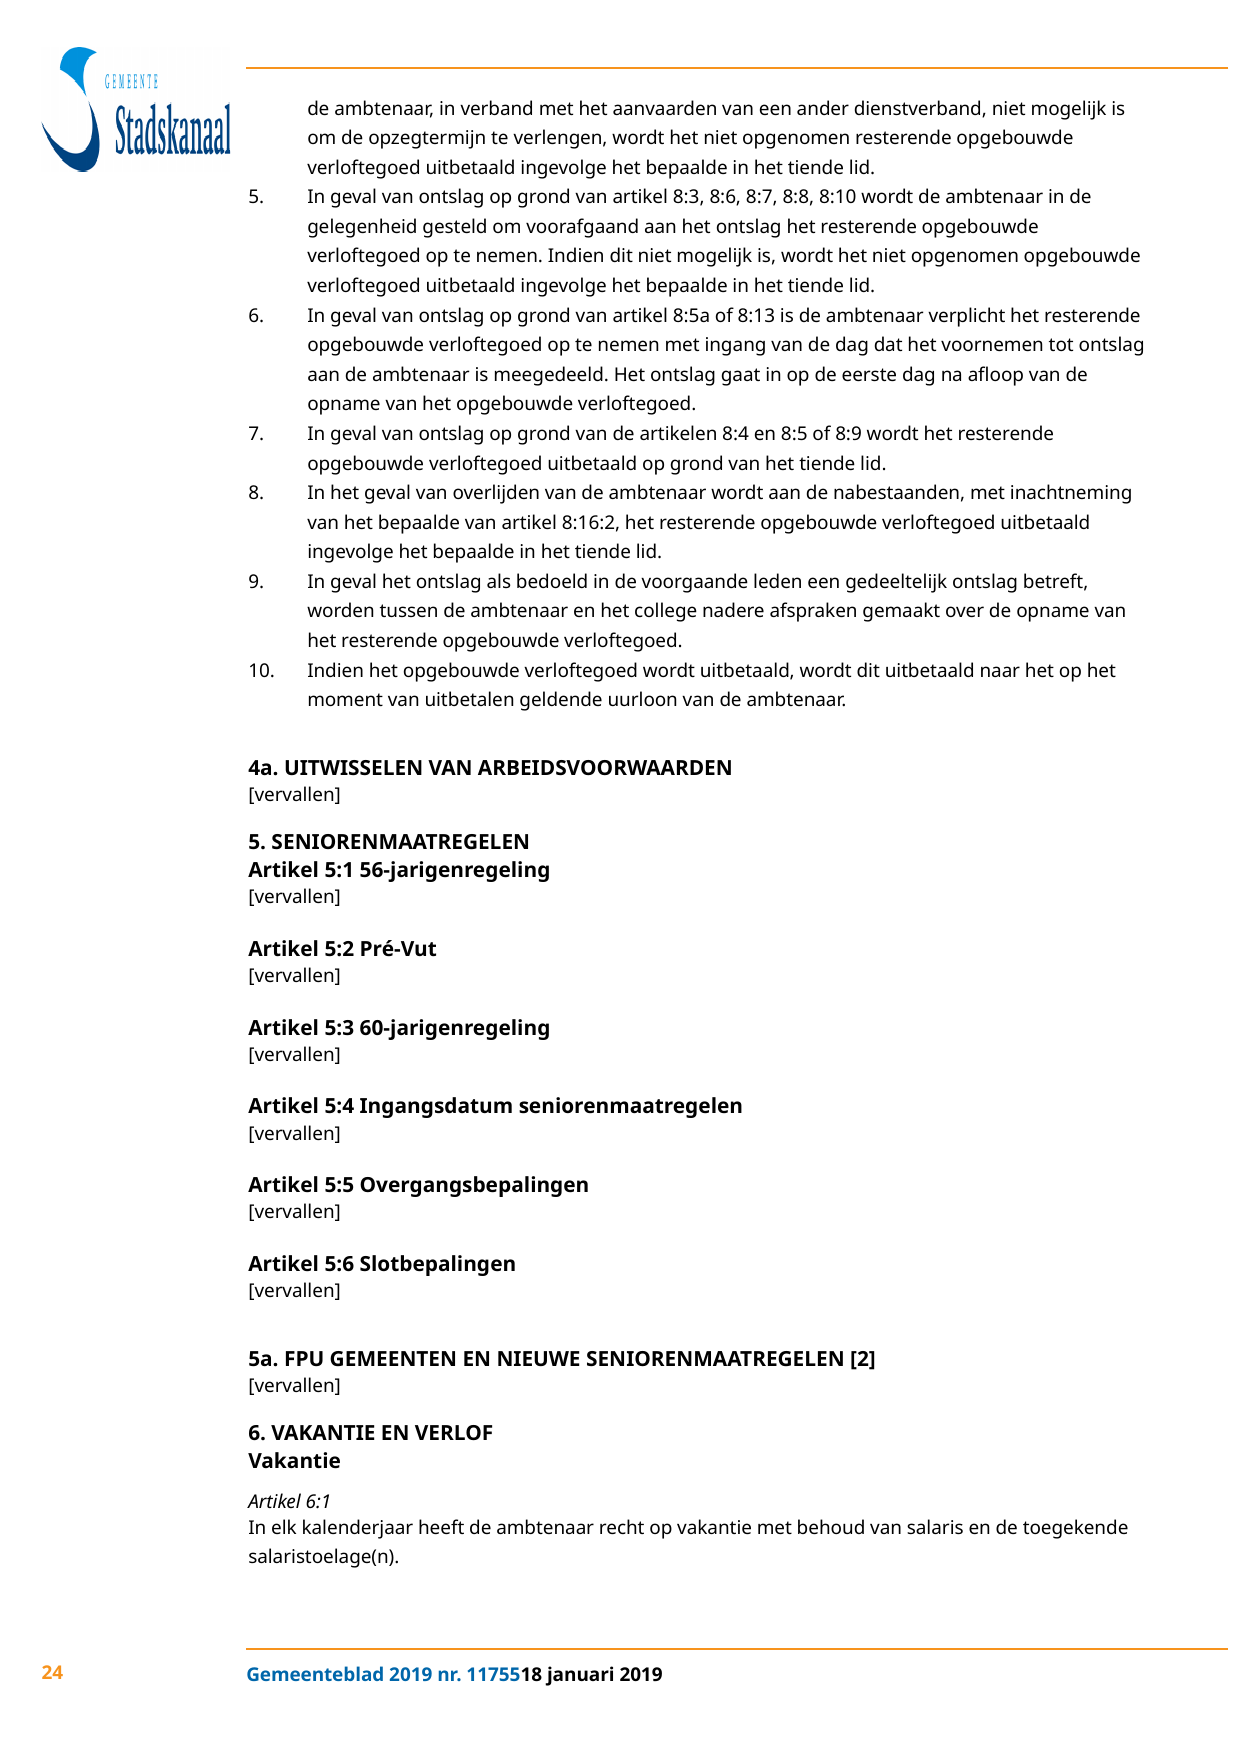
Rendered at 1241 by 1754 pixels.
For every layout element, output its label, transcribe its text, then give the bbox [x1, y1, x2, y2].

text [vervallen] [248, 884, 1152, 909]
text [vervallen] [248, 962, 1152, 988]
list In geval van ontslag op grond van de artikelen 8:4 en 8:5 of 8:9 wordt het resterende opgebouwde verloftegoed uitbetaald op grond van het tiende lid. [248, 420, 1152, 476]
text 4a. UITWISSELEN VAN ARBEIDSVOORWAARDEN [248, 753, 1152, 781]
list In geval het ontslag als bedoeld in de voorgaande leden een gedeeltelijk ontslag betreft, worden tussen de ambtenaar en het college nadere afspraken gemaakt over de opname van het resterende opgebouwde verloftegoed. [248, 568, 1152, 653]
text Artikel 5:2 Pré-Vut [248, 934, 1152, 962]
text 6. VAKANTIE EN VERLOF [248, 1418, 1152, 1446]
list Indien het opgebouwde verloftegoed wordt uitbetaald, wordt dit uitbetaald naar het op het moment van uitbetalen geldende uurloon van de ambtenaar. [248, 657, 1152, 712]
text 5. SENIORENMAATREGELEN [248, 827, 1152, 855]
text [vervallen] [248, 1120, 1152, 1146]
list de ambtenaar, in verband met het aanvaarden van een ander dienstverband, niet mogelijk is om de opzegtermijn te verlengen, wordt het niet opgenomen resterende opgebouwde verloftegoed uitbetaald ingevolge het bepaalde in het tiende lid. [248, 95, 1152, 180]
text [vervallen] [248, 1372, 1152, 1398]
list In het geval van overlijden van de ambtenaar wordt aan de nabestaanden, met inachtneming van het bepaalde van artikel 8:16:2, het resterende opgebouwde verloftegoed uitbetaald ingevolge het bepaalde in het tiende lid. [248, 479, 1152, 564]
list In geval van ontslag op grond van artikel 8:3, 8:6, 8:7, 8:8, 8:10 wordt de ambtenaar in de gelegenheid gesteld om voorafgaand aan het ontslag het resterende opgebouwde verloftegoed op te nemen. Indien dit niet mogelijk is, wordt het niet opgenomen opgebouwde verloftegoed uitbetaald ingevolge het bepaalde in het tiende lid. [248, 183, 1152, 298]
text [vervallen] [248, 1199, 1152, 1224]
text [vervallen] [248, 1041, 1152, 1067]
list In geval van ontslag op grond van artikel 8:5a of 8:13 is de ambtenaar verplicht het resterende opgebouwde verloftegoed op te nemen met ingang van de dag dat het voornemen tot ontslag aan de ambtenaar is meegedeeld. Het ontslag gaat in op de eerste dag na afloop van de opname van het opgebouwde verloftegoed. [248, 302, 1152, 416]
text In elk kalenderjaar heeft de ambtenaar recht op vakantie met behoud van salaris en de toegekende salaristoelage(n). [248, 1514, 1152, 1569]
text Artikel 5:6 Slotbepalingen [248, 1249, 1152, 1277]
text Artikel 6:1 [248, 1488, 1152, 1514]
text Artikel 5:4 Ingangsdatum seniorenmaatregelen [248, 1092, 1152, 1120]
picture [41, 47, 231, 172]
text [vervallen] [248, 781, 1152, 807]
text Artikel 5:5 Overgangsbepalingen [248, 1170, 1152, 1199]
text 5a. FPU GEMEENTEN EN NIEUWE SENIORENMAATREGELEN [2] [248, 1344, 1152, 1372]
text Artikel 5:3 60-jarigenregeling [248, 1013, 1152, 1041]
text Artikel 5:1 56-jarigenregeling [248, 855, 1152, 884]
text Vakantie [248, 1446, 1152, 1475]
text [vervallen] [248, 1277, 1152, 1303]
